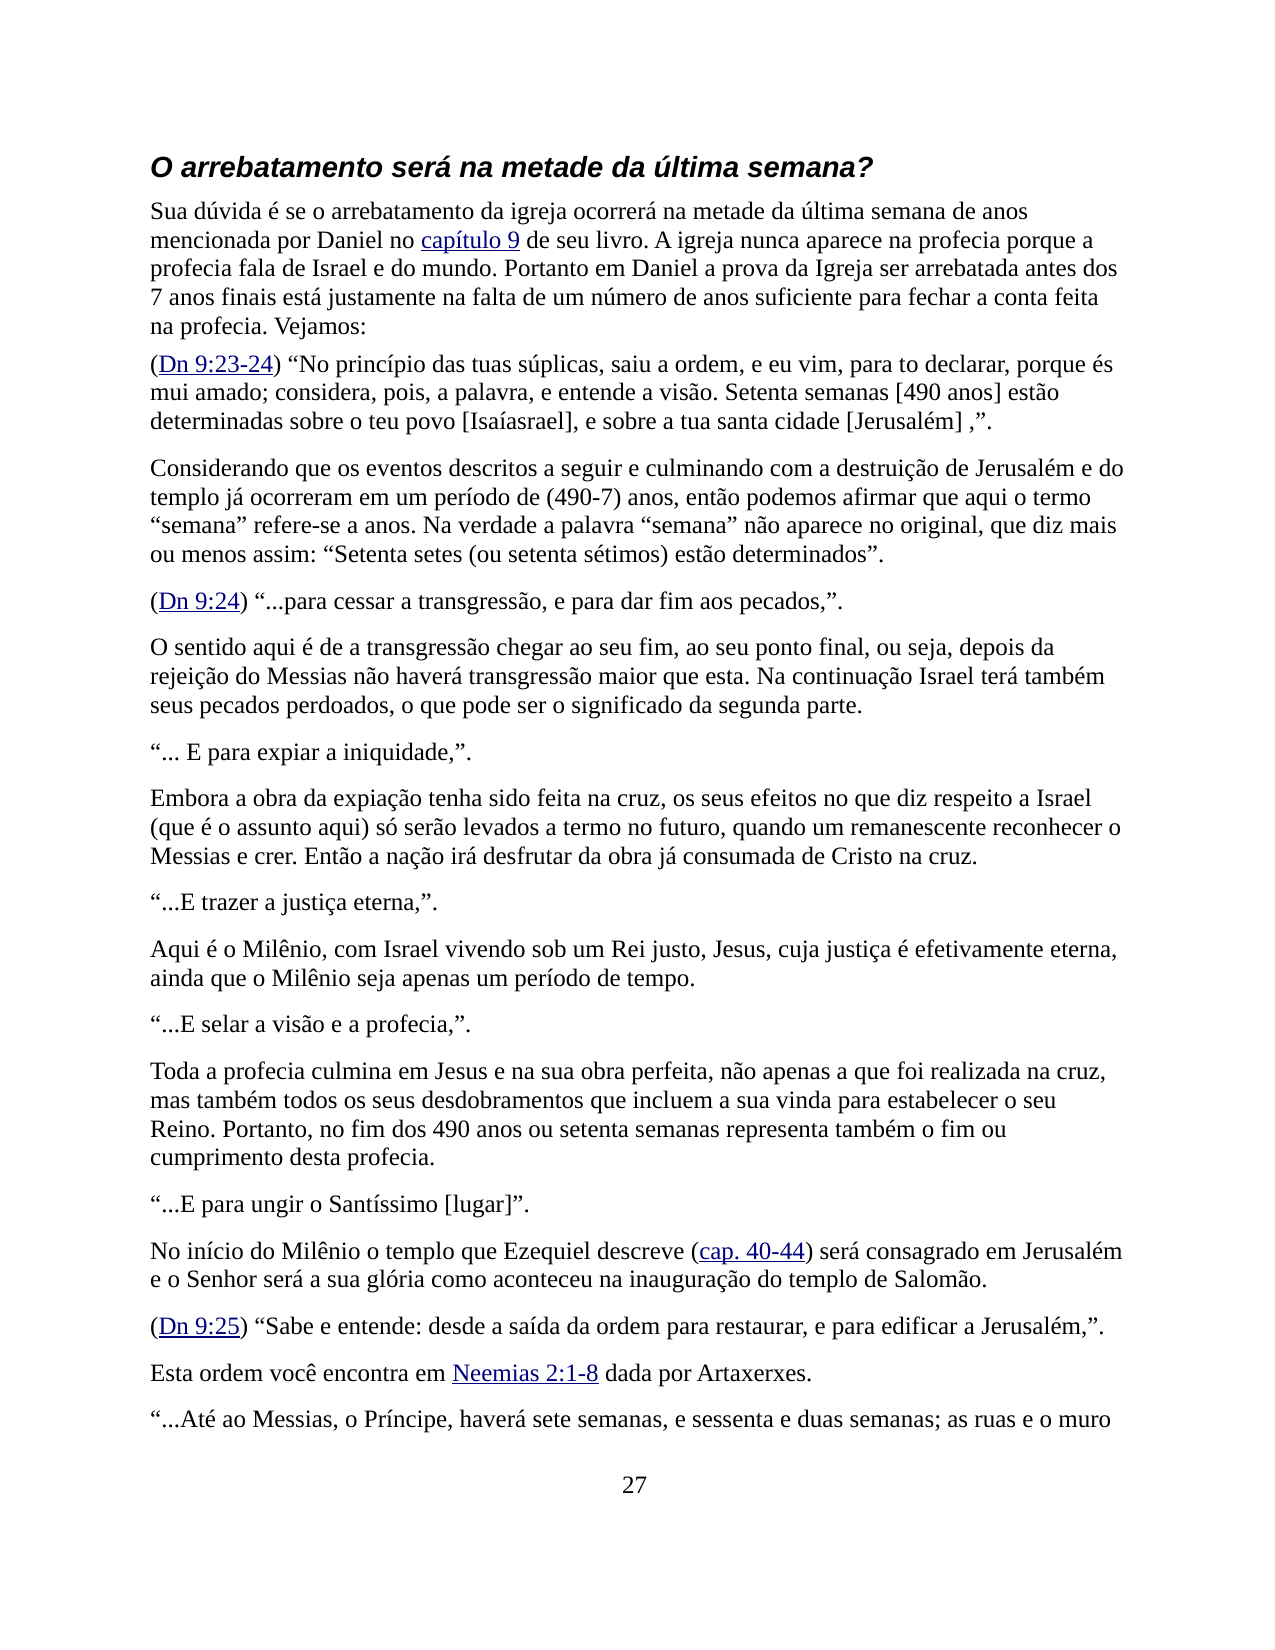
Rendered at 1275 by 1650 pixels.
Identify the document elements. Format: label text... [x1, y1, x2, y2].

text “...Até ao Messias, o Príncipe, haverá sete semanas, e sessenta e duas semanas; as ruas e o muro [150, 1404, 1125, 1433]
text (Dn 9:25) “Sabe e entende: desde a saída da ordem para restaurar, e para edificar a Jerusalém,”. [150, 1311, 1125, 1340]
subtitle O arrebatamento será na metade da última semana? [150, 150, 1125, 183]
text Aqui é o Milênio, com Israel vivendo sob um Rei justo, Jesus, cuja justiça é efetivamente eterna, ainda que o Milênio seja apenas um período de tempo. [150, 934, 1125, 992]
text Considerando que os eventos descritos a seguir e culminando com a destruição de Jerusalém e do templo já ocorreram em um período de (490-7) anos, então podemos afirmar que aqui o termo “semana” refere-se a anos. Na verdade a palavra “semana” não aparece no original, que diz mais ou menos assim: “Setenta setes (ou setenta sétimos) estão determinados”. [150, 453, 1125, 568]
text Sua dúvida é se o arrebatamento da igreja ocorrerá na metade da última semana de anos mencionada por Daniel no capítulo 9 de seu livro. A igreja nunca aparece na profecia porque a profecia fala de Israel e do mundo. Portanto em Daniel a prova da Igreja ser arrebatada antes dos 7 anos finais está justamente na falta de um número de anos suficiente para fechar a conta feita na profecia. Vejamos: [150, 196, 1125, 340]
text “... E para expiar a iniquidade,”. [150, 737, 1125, 765]
text Toda a profecia culmina em Jesus e na sua obra perfeita, não apenas a que foi realizada na cruz, mas também todos os seus desdobramentos que incluem a sua vinda para estabelecer o seu Reino. Portanto, no fim dos 490 anos ou setenta semanas representa também o fim ou cumprimento desta profecia. [150, 1056, 1125, 1171]
text O sentido aqui é de a transgressão chegar ao seu fim, ao seu ponto final, ou seja, depois da rejeição do Messias não haverá transgressão maior que esta. Na continuação Israel terá também seus pecados perdoados, o que pode ser o significado da segunda parte. [150, 632, 1125, 719]
text Esta ordem você encontra em Neemias 2:1-8 dada por Artaxerxes. [150, 1358, 1125, 1387]
text (Dn 9:24) “...para cessar a transgressão, e para dar fim aos pecados,”. [150, 586, 1125, 614]
text “...E selar a visão e a profecia,”. [150, 1009, 1125, 1038]
text “...E para ungir o Santíssimo [lugar]”. [150, 1189, 1125, 1218]
text Embora a obra da expiação tenha sido feita na cruz, os seus efeitos no que diz respeito a Israel (que é o assunto aqui) só serão levados a termo no futuro, quando um remanescente reconhecer o Messias e crer. Então a nação irá desfrutar da obra já consumada de Cristo na cruz. [150, 783, 1125, 869]
text “...E trazer a justiça eterna,”. [150, 887, 1125, 916]
text No início do Milênio o templo que Ezequiel descreve (cap. 40-44) será consagrado em Jerusalém e o Senhor será a sua glória como aconteceu na inauguração do templo de Salomão. [150, 1236, 1125, 1293]
text (Dn 9:23-24) “No princípio das tuas súplicas, saiu a ordem, e eu vim, para to declarar, porque és mui amado; considera, pois, a palavra, e entende a visão. Setenta semanas [490 anos] estão determinadas sobre o teu povo [Isaíasrael], e sobre a tua santa cidade [Jerusalém] ,”. [150, 349, 1125, 435]
